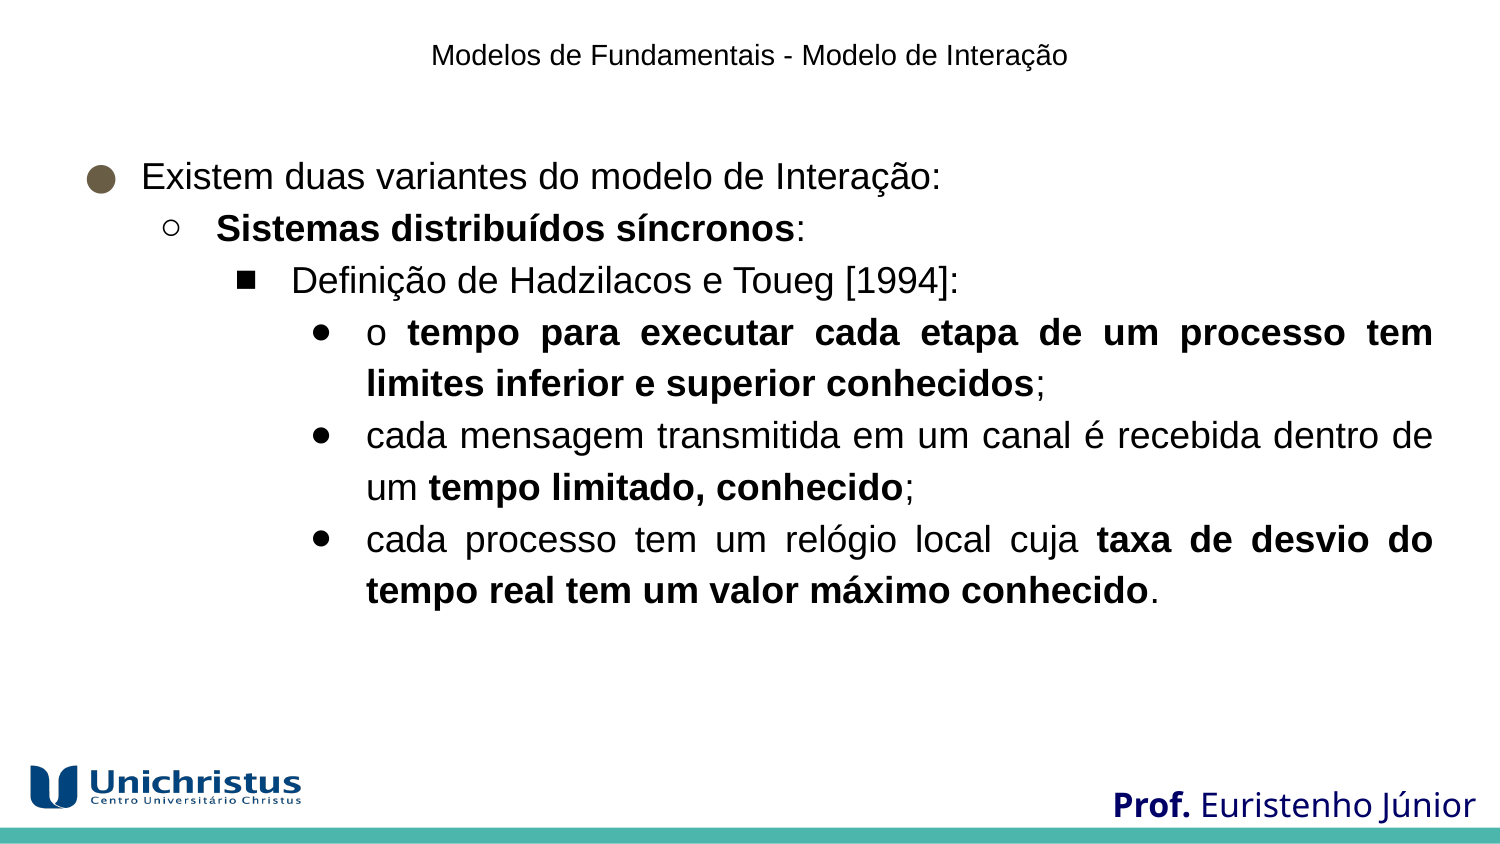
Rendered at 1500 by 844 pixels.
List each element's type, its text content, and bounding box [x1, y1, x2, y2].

list Existem duas variantes do modelo de Interação: Sistemas distribuídos síncronos: Definição de Hadzilacos e Toueg [1994]: o tempo para executar cada etapa de um processo tem limites inferior e superior conhecidos; cada mensagem transmitida em um canal é recebida dentro de um tempo limitado, conhecido; cada processo tem um relógio local cuja taxa de desvio do tempo real tem um valor máximo conhecido. [51, 130, 1449, 752]
text_box Prof. Euristenho Júnior [1097, 773, 1494, 829]
picture [26, 763, 305, 810]
title Modelos de Fundamentais - Modelo de Interação [51, 20, 1449, 130]
